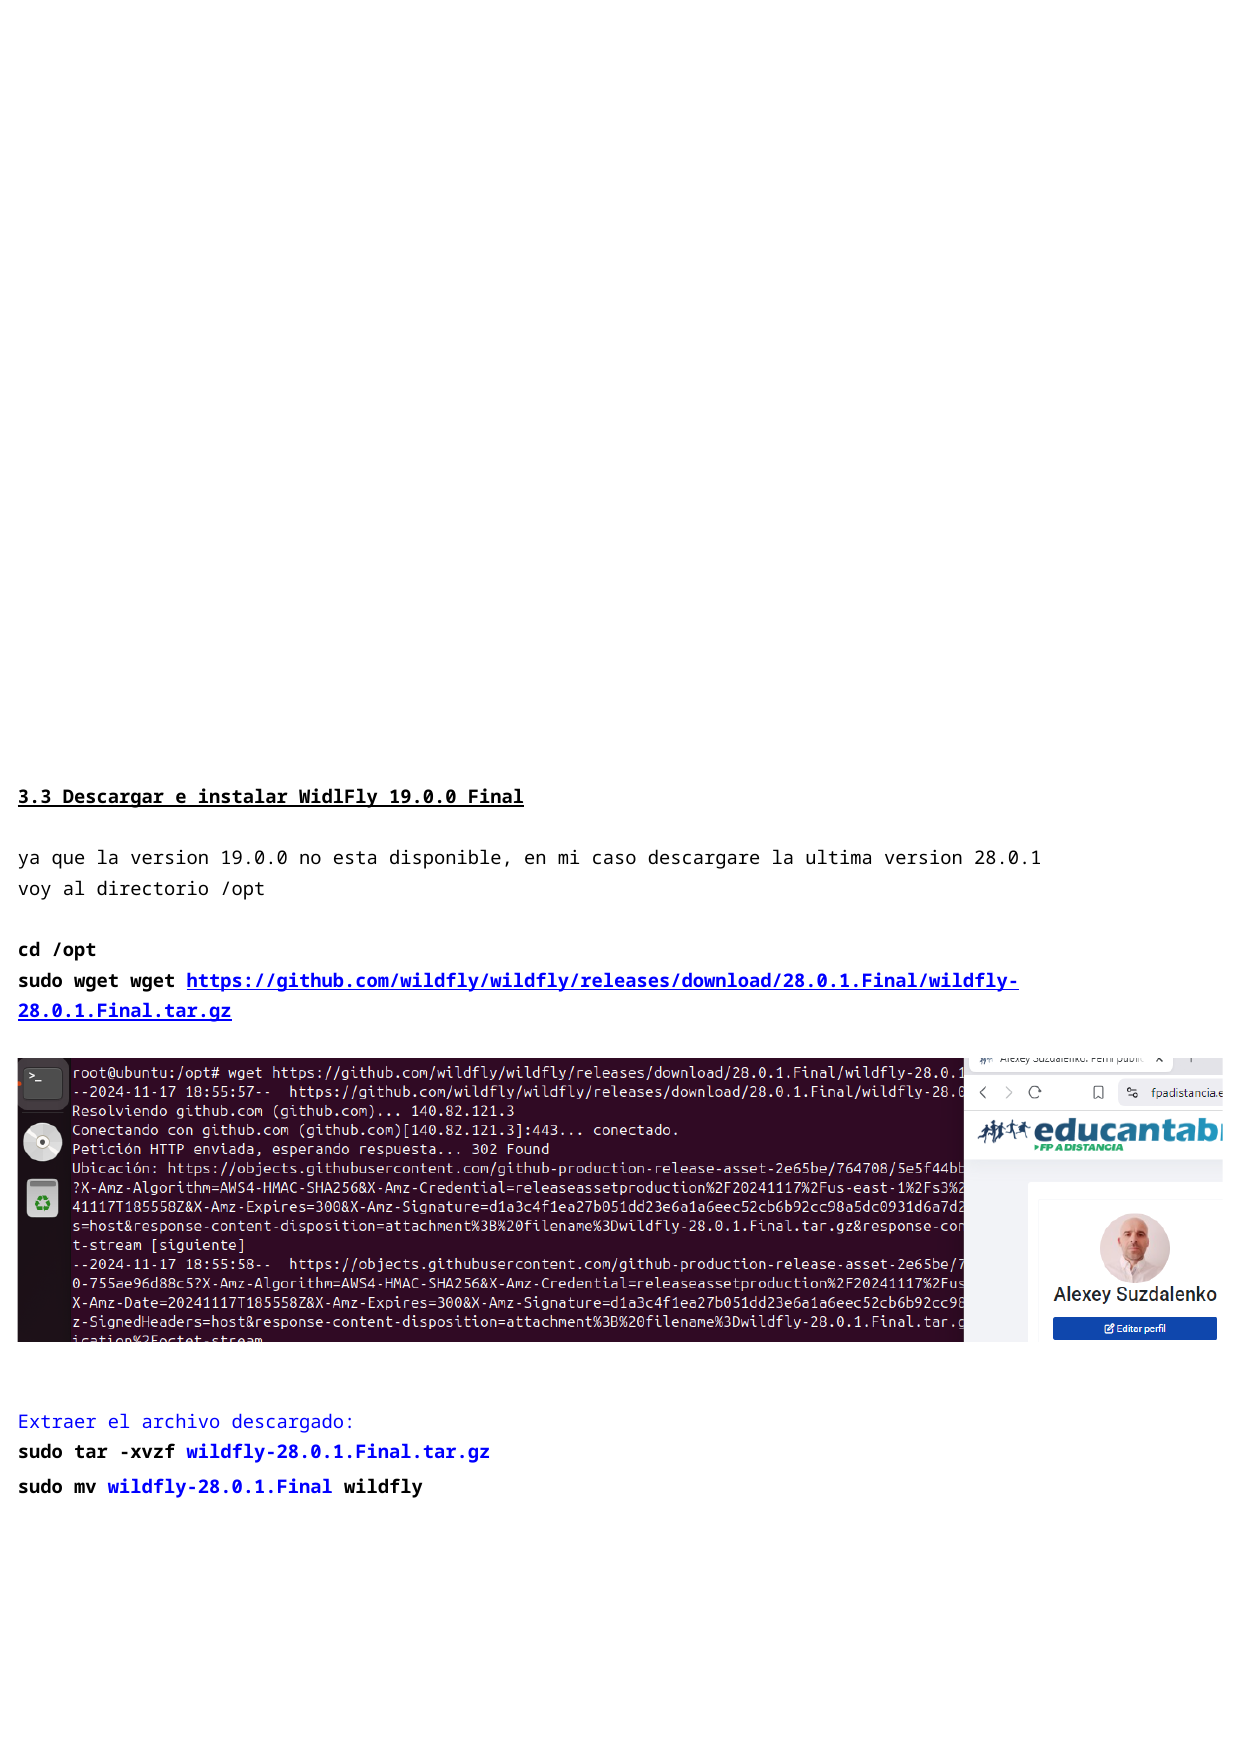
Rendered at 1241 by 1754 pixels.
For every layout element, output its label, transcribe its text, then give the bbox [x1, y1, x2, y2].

text sudo mv wildfly-28.0.1.Final wildfly [18, 1469, 1222, 1499]
text Extraer el archivo descargado: [18, 1408, 1222, 1433]
text sudo tar -xvzf wildfly-28.0.1.Final.tar.gz [18, 1439, 1222, 1464]
text 3.3 Descargar e instalar WidlFly 19.0.0 Final [18, 783, 1222, 809]
text sudo wget wget https://github.com/wildfly/wildfly/releases/download/28.0.1.Final/wildfly-28.0.1.Final.tar.gz [18, 967, 1222, 1023]
picture [17, 1058, 1223, 1342]
text cd /opt [18, 936, 1222, 962]
text ya que la version 19.0.0 no esta disponible, en mi caso descargare la ultima version 28.0.1 [18, 844, 1222, 870]
text voy al directorio /opt [18, 875, 1222, 901]
